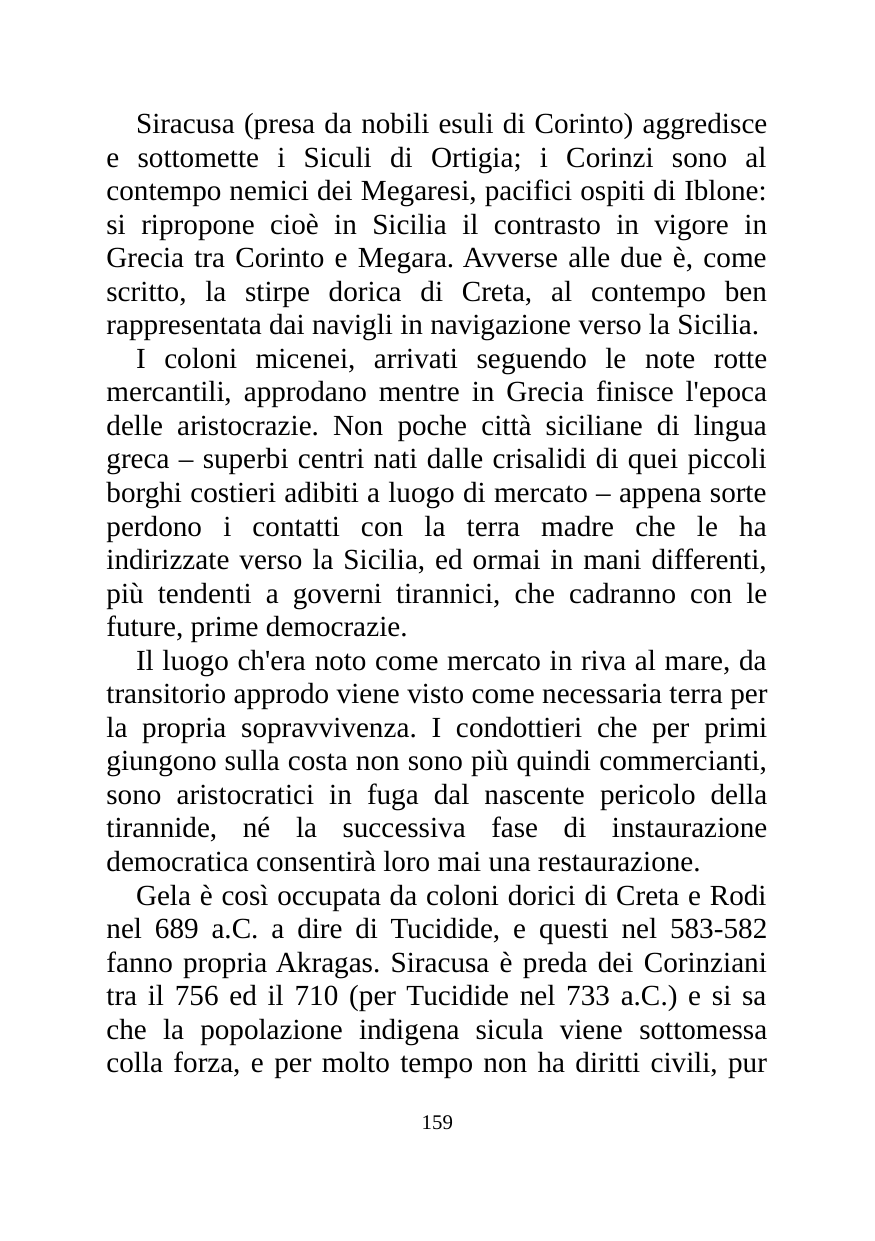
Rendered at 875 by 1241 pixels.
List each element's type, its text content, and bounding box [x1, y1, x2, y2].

text I coloni micenei, arrivati seguendo le note rotte mercantili, approdano mentre in Grecia finisce l'epoca delle aristocrazie. Non poche città siciliane di lingua greca – superbi centri nati dalle crisalidi di quei piccoli borghi costieri adibiti a luogo di mercato – appena sorte perdono i contatti con la terra madre che le ha indirizzate verso la Sicilia, ed ormai in mani differenti, più tendenti a governi tirannici, che cadranno con le future, prime democrazie. [106, 341, 768, 643]
text Il luogo ch'era noto come mercato in riva al mare, da transitorio approdo viene visto come necessaria terra per la propria sopravvivenza. I condottieri che per primi giungono sulla costa non sono più quindi commercianti, sono aristocratici in fuga dal nascente pericolo della tirannide, né la successiva fase di instaurazione democratica consentirà loro mai una restaurazione. [106, 643, 768, 878]
text Gela è così occupata da coloni dorici di Creta e Rodi nel 689 a.C. a dire di Tucidide, e questi nel 583-582 fanno propria Akragas. Siracusa è preda dei Corinziani tra il 756 ed il 710 (per Tucidide nel 733 a.C.) e si sa che la popolazione indigena sicula viene sottomessa colla forza, e per molto tempo non ha diritti civili, pur [106, 878, 768, 1079]
text Siracusa (presa da nobili esuli di Corinto) aggredisce e sottomette i Siculi di Ortigia; i Corinzi sono al contempo nemici dei Megaresi, pacifici ospiti di Iblone: si ripropone cioè in Sicilia il contrasto in vigore in Grecia tra Corinto e Megara. Avverse alle due è, come scritto, la stirpe dorica di Creta, al contempo ben rappresentata dai navigli in navigazione verso la Sicilia. [106, 106, 768, 341]
